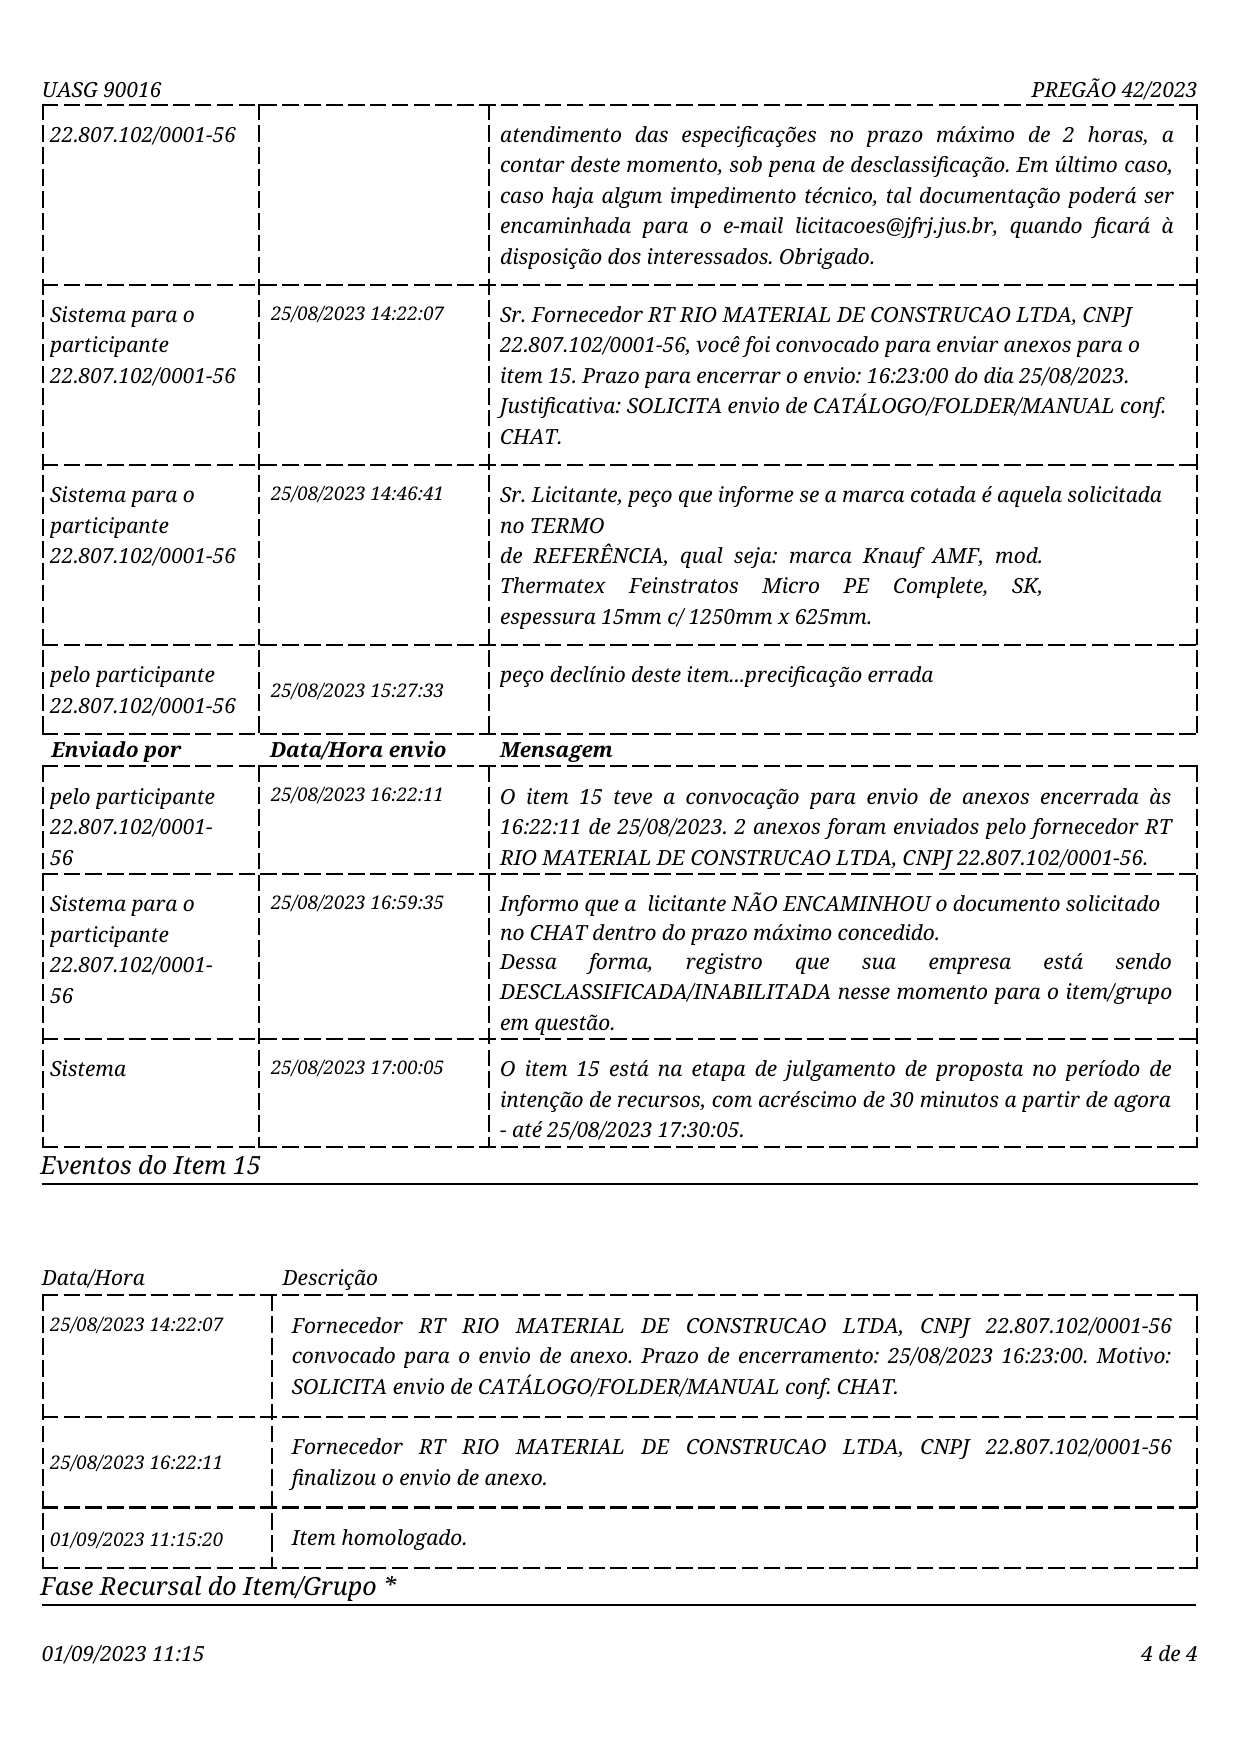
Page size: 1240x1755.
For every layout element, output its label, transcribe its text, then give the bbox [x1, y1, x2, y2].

text Enviado por Data/Hora envio Mensagem [42, 735, 1200, 763]
table_cell 25/08/2023 17:00:05 [259, 1038, 488, 1146]
table_cell Fornecedor RT RIO MATERIAL DE CONSTRUCAO LTDA, CNPJ 22.807.102/0001-56 finalizou o envio de anexo. [272, 1416, 1197, 1506]
table_cell Sr. Licitante, peço que informe se a marca cotada é aquela solicitada no TERMO de REFERÊNCIA, qual seja: marca Knauf AMF, mod. Thermatex Feinstratos Micro PE Complete, SK, espessura 15mm c/ 1250mm x 625mm. [489, 464, 1197, 644]
table_cell [259, 104, 488, 283]
table_cell 25/08/2023 16:59:35 [259, 873, 488, 1038]
table_cell O item 15 está na etapa de julgamento de proposta no período de intenção de recursos, com acréscimo de 30 minutos a partir de agora - até 25/08/2023 17:30:05. [489, 1038, 1197, 1146]
table_header Fornecedor RT RIO MATERIAL DE CONSTRUCAO LTDA, CNPJ 22.807.102/0001-56 convocado para o envio de anexo. Prazo de encerramento: 25/08/2023 16:23:00. Motivo: SOLICITA envio de CATÁLOGO/FOLDER/MANUAL conf. CHAT. [272, 1294, 1197, 1416]
table_header 25/08/2023 16:22:11 [259, 765, 488, 873]
text Data/Hora Descrição [42, 1263, 1200, 1291]
table_cell 22.807.102/0001-56 [43, 104, 259, 283]
table_cell Sistema para o participante 22.807.102/0001-56 [43, 873, 259, 1038]
table_cell pelo participante 22.807.102/0001-56 [43, 644, 259, 733]
table_cell 25/08/2023 14:46:41 [259, 464, 488, 644]
table_cell 25/08/2023 16:22:11 [43, 1416, 272, 1506]
table_header pelo participante 22.807.102/0001-56 [43, 765, 259, 873]
text Eventos do Item 15 [40, 1148, 1200, 1182]
table_cell Sistema para o participante 22.807.102/0001-56 [43, 464, 259, 644]
table_header O item 15 teve a convocação para envio de anexos encerrada às 16:22:11 de 25/08/2023. 2 anexos foram enviados pelo fornecedor RT RIO MATERIAL DE CONSTRUCAO LTDA, CNPJ 22.807.102/0001-56. [489, 765, 1197, 873]
table_cell 25/08/2023 15:27:33 [259, 644, 488, 733]
text Fase Recursal do Item/Grupo * [40, 1569, 1200, 1603]
table_cell 01/09/2023 11:15:20 [43, 1506, 272, 1567]
table_cell atendimento das especificações no prazo máximo de 2 horas, a contar deste momento, sob pena de desclassificação. Em último caso, caso haja algum impedimento técnico, tal documentação poderá ser encaminhada para o e-mail licitacoes@jfrj.jus.br, quando ficará à disposição dos interessados. Obrigado. [489, 104, 1197, 283]
table_cell Item homologado. [272, 1506, 1197, 1567]
table_cell Informo que a licitante NÃO ENCAMINHOU o documento solicitado no CHAT dentro do prazo máximo concedido. Dessa forma, registro que sua empresa está sendo DESCLASSIFICADA/INABILITADA nesse momento para o item/grupo em questão. [489, 873, 1197, 1038]
table_cell Sistema para o participante 22.807.102/0001-56 [43, 284, 259, 464]
table_cell Sistema [43, 1038, 259, 1146]
table_cell Sr. Fornecedor RT RIO MATERIAL DE CONSTRUCAO LTDA, CNPJ 22.807.102/0001-56, você foi convocado para enviar anexos para o item 15. Prazo para encerrar o envio: 16:23:00 do dia 25/08/2023. Justificativa: SOLICITA envio de CATÁLOGO/FOLDER/MANUAL conf. CHAT. [489, 284, 1197, 464]
table_header 25/08/2023 14:22:07 [43, 1294, 272, 1416]
table_cell peço declínio deste item...precificação errada [489, 644, 1197, 733]
table_cell 25/08/2023 14:22:07 [259, 284, 488, 464]
